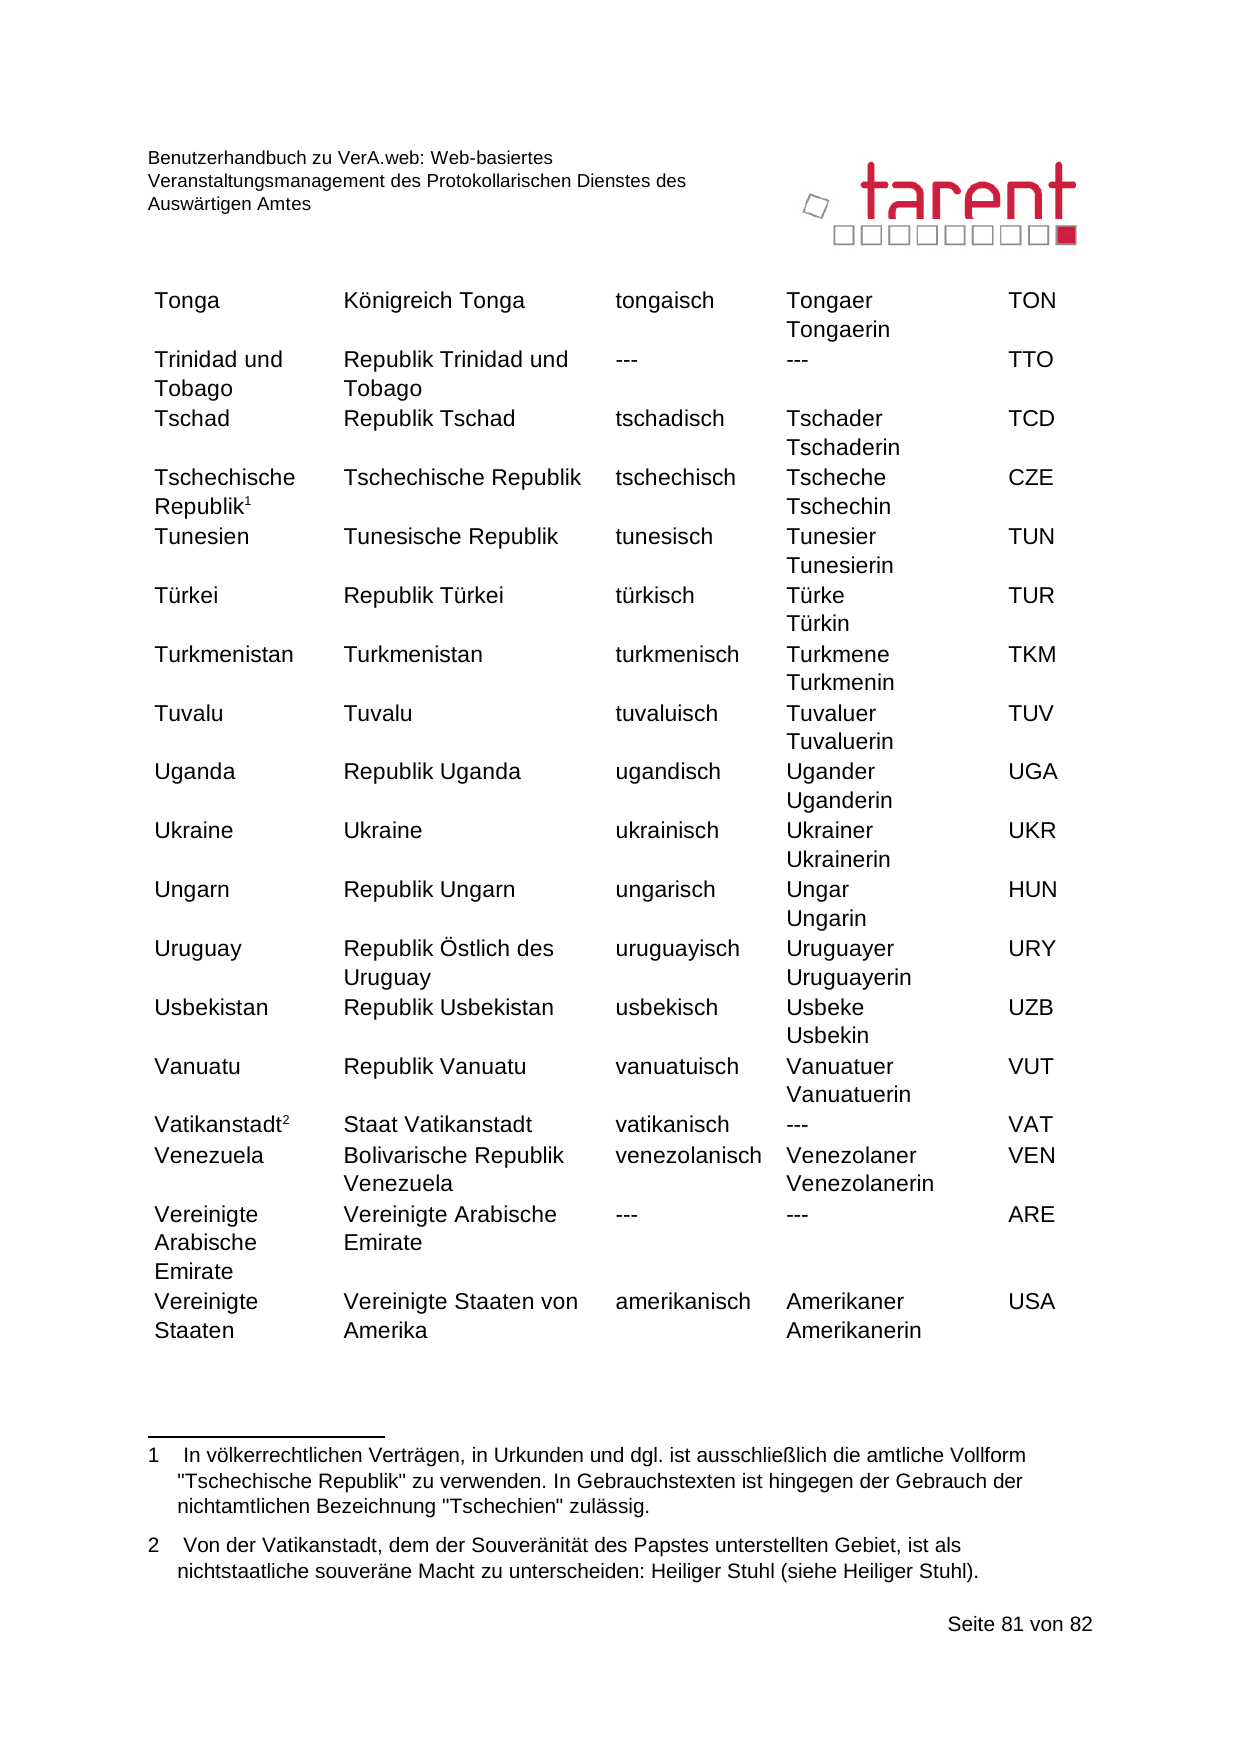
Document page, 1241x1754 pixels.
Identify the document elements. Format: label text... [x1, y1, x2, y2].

table_cell URY [1001, 931, 1091, 990]
table_cell TON [1001, 284, 1091, 343]
table_cell Venezuela [147, 1138, 336, 1197]
table_cell Republik Türkei [336, 578, 608, 637]
table_cell Republik Usbekistan [336, 990, 608, 1049]
table_cell Republik Tschad [336, 401, 608, 460]
table_cell Uganda [147, 755, 336, 813]
table_cell Vatikanstadt [147, 1108, 336, 1138]
table_cell Ungar Ungarin [779, 872, 1001, 931]
table_cell UZB [1001, 990, 1091, 1049]
table_cell Tunesien [147, 519, 336, 578]
table_cell uruguayisch [608, 931, 779, 990]
table_cell tschadisch [608, 401, 779, 460]
table_cell TUN [1001, 519, 1091, 578]
table_cell Tuvalu [336, 696, 608, 754]
table_cell TCD [1001, 401, 1091, 460]
table_cell Tunesier Tunesierin [779, 519, 1001, 578]
table_cell Tscheche Tschechin [779, 460, 1001, 519]
table_cell ARE [1001, 1197, 1091, 1284]
table_cell Tschechische Republik [336, 460, 608, 519]
table_cell Tongaer Tongaerin [779, 284, 1001, 343]
table_cell Republik Ungarn [336, 872, 608, 931]
table_cell Vanuatu [147, 1049, 336, 1108]
table_cell --- [779, 1108, 1001, 1138]
table_cell vatikanisch [608, 1108, 779, 1138]
table_cell Republik Östlich des Uruguay [336, 931, 608, 990]
table_cell VEN [1001, 1138, 1091, 1197]
table_cell Amerikaner Amerikanerin [779, 1284, 1001, 1343]
table_cell tunesisch [608, 519, 779, 578]
table_cell Vereinigte Arabische Emirate [147, 1197, 336, 1284]
table_cell Bolivarische Republik Venezuela [336, 1138, 608, 1197]
table_cell Vereinigte Staaten [147, 1284, 336, 1343]
table_cell Tschader Tschaderin [779, 401, 1001, 460]
table_cell Tschechische Republik [147, 460, 336, 519]
table_cell Vanuatuer Vanuatuerin [779, 1049, 1001, 1108]
table_cell Usbekistan [147, 990, 336, 1049]
table_cell Tuvalu [147, 696, 336, 754]
table_cell Usbeke Usbekin [779, 990, 1001, 1049]
table_cell VAT [1001, 1108, 1091, 1138]
table_cell Turkmene Turkmenin [779, 637, 1001, 696]
table_cell Tuvaluer Tuvaluerin [779, 696, 1001, 754]
table_cell HUN [1001, 872, 1091, 931]
table_cell UKR [1001, 814, 1091, 872]
table_cell Vereinigte Arabische Emirate [336, 1197, 608, 1284]
table_cell Ukraine [147, 814, 336, 872]
table_cell Trinidad und Tobago [147, 343, 336, 401]
table_cell Ungarn [147, 872, 336, 931]
table_cell Tonga [147, 284, 336, 343]
table_cell usbekisch [608, 990, 779, 1049]
table_cell Uruguayer Uruguayerin [779, 931, 1001, 990]
table_cell tschechisch [608, 460, 779, 519]
table_cell --- [608, 1197, 779, 1284]
table_cell türkisch [608, 578, 779, 637]
table_cell Venezolaner Venezolanerin [779, 1138, 1001, 1197]
table_cell tongaisch [608, 284, 779, 343]
table_cell turkmenisch [608, 637, 779, 696]
table_cell Ukrainer Ukrainerin [779, 814, 1001, 872]
table_cell --- [608, 343, 779, 401]
table_cell ukrainisch [608, 814, 779, 872]
table_cell CZE [1001, 460, 1091, 519]
table_cell Türkei [147, 578, 336, 637]
table_cell Republik Uganda [336, 755, 608, 813]
table_cell Türke Türkin [779, 578, 1001, 637]
table_cell Königreich Tonga [336, 284, 608, 343]
table_cell tuvaluisch [608, 696, 779, 754]
table_cell vanuatuisch [608, 1049, 779, 1108]
table_cell --- [779, 1197, 1001, 1284]
table_cell TKM [1001, 637, 1091, 696]
table_cell Staat Vatikanstadt [336, 1108, 608, 1138]
table_cell Republik Trinidad und Tobago [336, 343, 608, 401]
table_cell Vereinigte Staaten von Amerika [336, 1284, 608, 1343]
table_cell Ugander Uganderin [779, 755, 1001, 813]
table_cell Tunesische Republik [336, 519, 608, 578]
table_cell amerikanisch [608, 1284, 779, 1343]
picture [790, 151, 1091, 255]
table_cell Turkmenistan [336, 637, 608, 696]
table_cell TUR [1001, 578, 1091, 637]
table_cell --- [779, 343, 1001, 401]
table_cell venezolanisch [608, 1138, 779, 1197]
table_cell UGA [1001, 755, 1091, 813]
table_cell TTO [1001, 343, 1091, 401]
table_cell ungarisch [608, 872, 779, 931]
table_cell ugandisch [608, 755, 779, 813]
table_cell Tschad [147, 401, 336, 460]
table_cell VUT [1001, 1049, 1091, 1108]
table_cell Ukraine [336, 814, 608, 872]
table_cell Turkmenistan [147, 637, 336, 696]
table_cell USA [1001, 1284, 1091, 1343]
table_cell TUV [1001, 696, 1091, 754]
table_cell Uruguay [147, 931, 336, 990]
table_cell Republik Vanuatu [336, 1049, 608, 1108]
